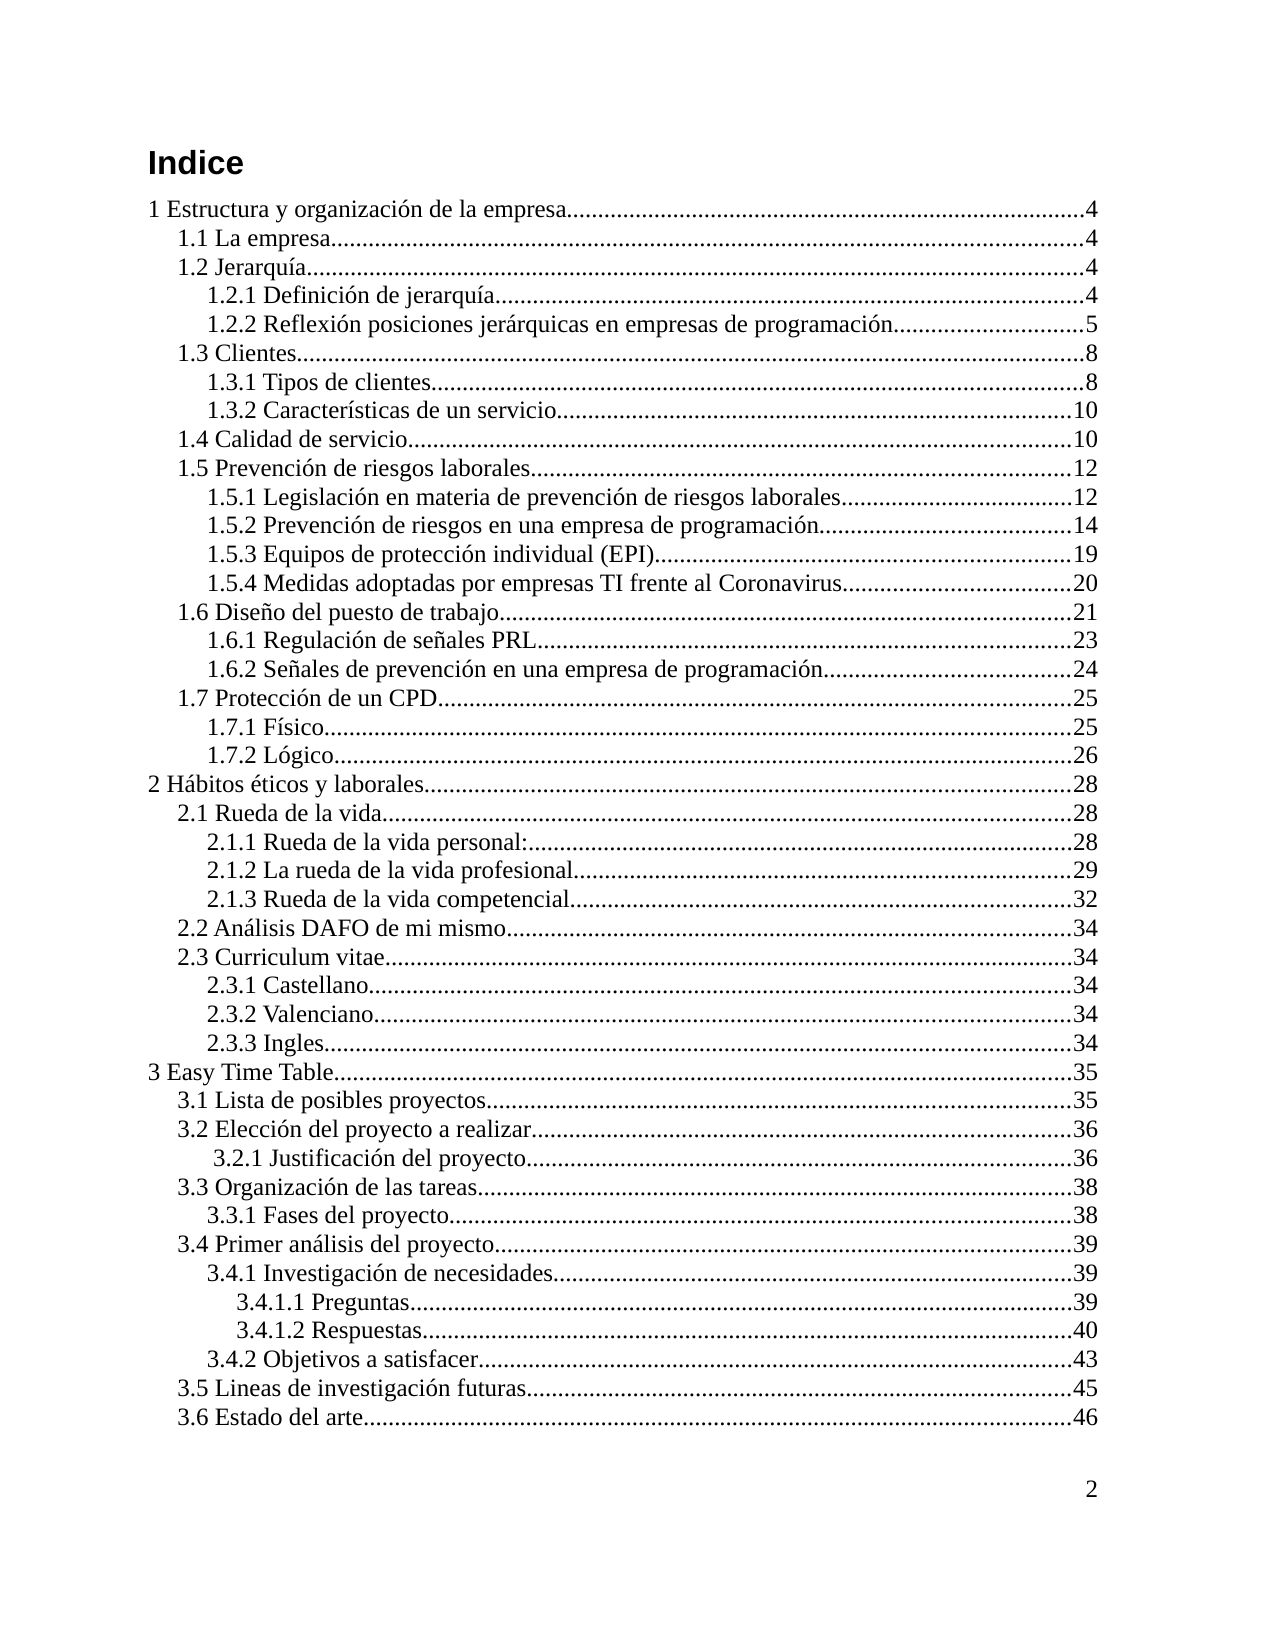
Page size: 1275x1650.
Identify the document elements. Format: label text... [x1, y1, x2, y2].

text 1.6.2 Señales de prevención en una empresa de programación. 24 [207, 654, 1098, 683]
text 1.5.3 Equipos de protección individual (EPI) 19 [207, 539, 1098, 568]
text 1.5.2 Prevención de riesgos en una empresa de programación 14 [207, 510, 1098, 539]
text 3 Easy Time Table 35 [148, 1057, 1098, 1085]
text 1.2.1 Definición de jerarquía 4 [207, 280, 1098, 309]
text 1.3.2 Características de un servicio 10 [207, 395, 1098, 424]
text 2 Hábitos éticos y laborales 28 [148, 769, 1098, 798]
text 1.7 Protección de un CPD 25 [177, 683, 1098, 712]
text 1.5 Prevención de riesgos laborales 12 [177, 453, 1098, 482]
text 1.5.1 Legislación en materia de prevención de riesgos laborales 12 [207, 482, 1098, 510]
text 3.5 Lineas de investigación futuras 45 [177, 1373, 1098, 1402]
text 3.3.1 Fases del proyecto 38 [207, 1200, 1098, 1229]
text 1.7.1 Físico 25 [207, 712, 1098, 740]
text 2.3.2 Valenciano 34 [207, 999, 1098, 1028]
text 3.1 Lista de posibles proyectos 35 [177, 1085, 1098, 1114]
text 3.4.1 Investigación de necesidades 39 [207, 1258, 1098, 1287]
text 3.6 Estado del arte 46 [177, 1402, 1098, 1430]
text 1.1 La empresa 4 [177, 223, 1098, 252]
text 2.3.3 Ingles 34 [207, 1028, 1098, 1057]
text 2.1.2 La rueda de la vida profesional 29 [207, 855, 1098, 884]
text 1.3 Clientes 8 [177, 338, 1098, 367]
text 2.1.1 Rueda de la vida personal: 28 [207, 827, 1098, 855]
subtitle Indice [148, 143, 1098, 182]
text 2.3 Curriculum vitae 34 [177, 942, 1098, 970]
text 3.4.1.2 Respuestas 40 [236, 1315, 1098, 1344]
text 1.5.4 Medidas adoptadas por empresas TI frente al Coronavirus 20 [207, 568, 1098, 597]
text 1.2.2 Reflexión posiciones jerárquicas en empresas de programación 5 [207, 309, 1098, 338]
text 3.2 Elección del proyecto a realizar 36 [177, 1114, 1098, 1143]
text 3.4.2 Objetivos a satisfacer 43 [207, 1344, 1098, 1373]
text 2.2 Análisis DAFO de mi mismo 34 [177, 913, 1098, 942]
text 2.1 Rueda de la vida 28 [177, 798, 1098, 827]
text 3.2.1 Justificación del proyecto 36 [207, 1143, 1098, 1172]
text 3.4 Primer análisis del proyecto 39 [177, 1229, 1098, 1258]
text 1.4 Calidad de servicio 10 [177, 424, 1098, 453]
text 1.6.1 Regulación de señales PRL 23 [207, 625, 1098, 654]
text 3.4.1.1 Preguntas 39 [236, 1287, 1098, 1315]
text 1 Estructura y organización de la empresa 4 [148, 194, 1098, 223]
text 1.2 Jerarquía 4 [177, 252, 1098, 280]
text 2.1.3 Rueda de la vida competencial 32 [207, 884, 1098, 913]
text 2.3.1 Castellano 34 [207, 970, 1098, 999]
text 1.6 Diseño del puesto de trabajo 21 [177, 597, 1098, 625]
text 3.3 Organización de las tareas 38 [177, 1172, 1098, 1200]
text 1.3.1 Tipos de clientes 8 [207, 367, 1098, 395]
text 1.7.2 Lógico 26 [207, 740, 1098, 769]
